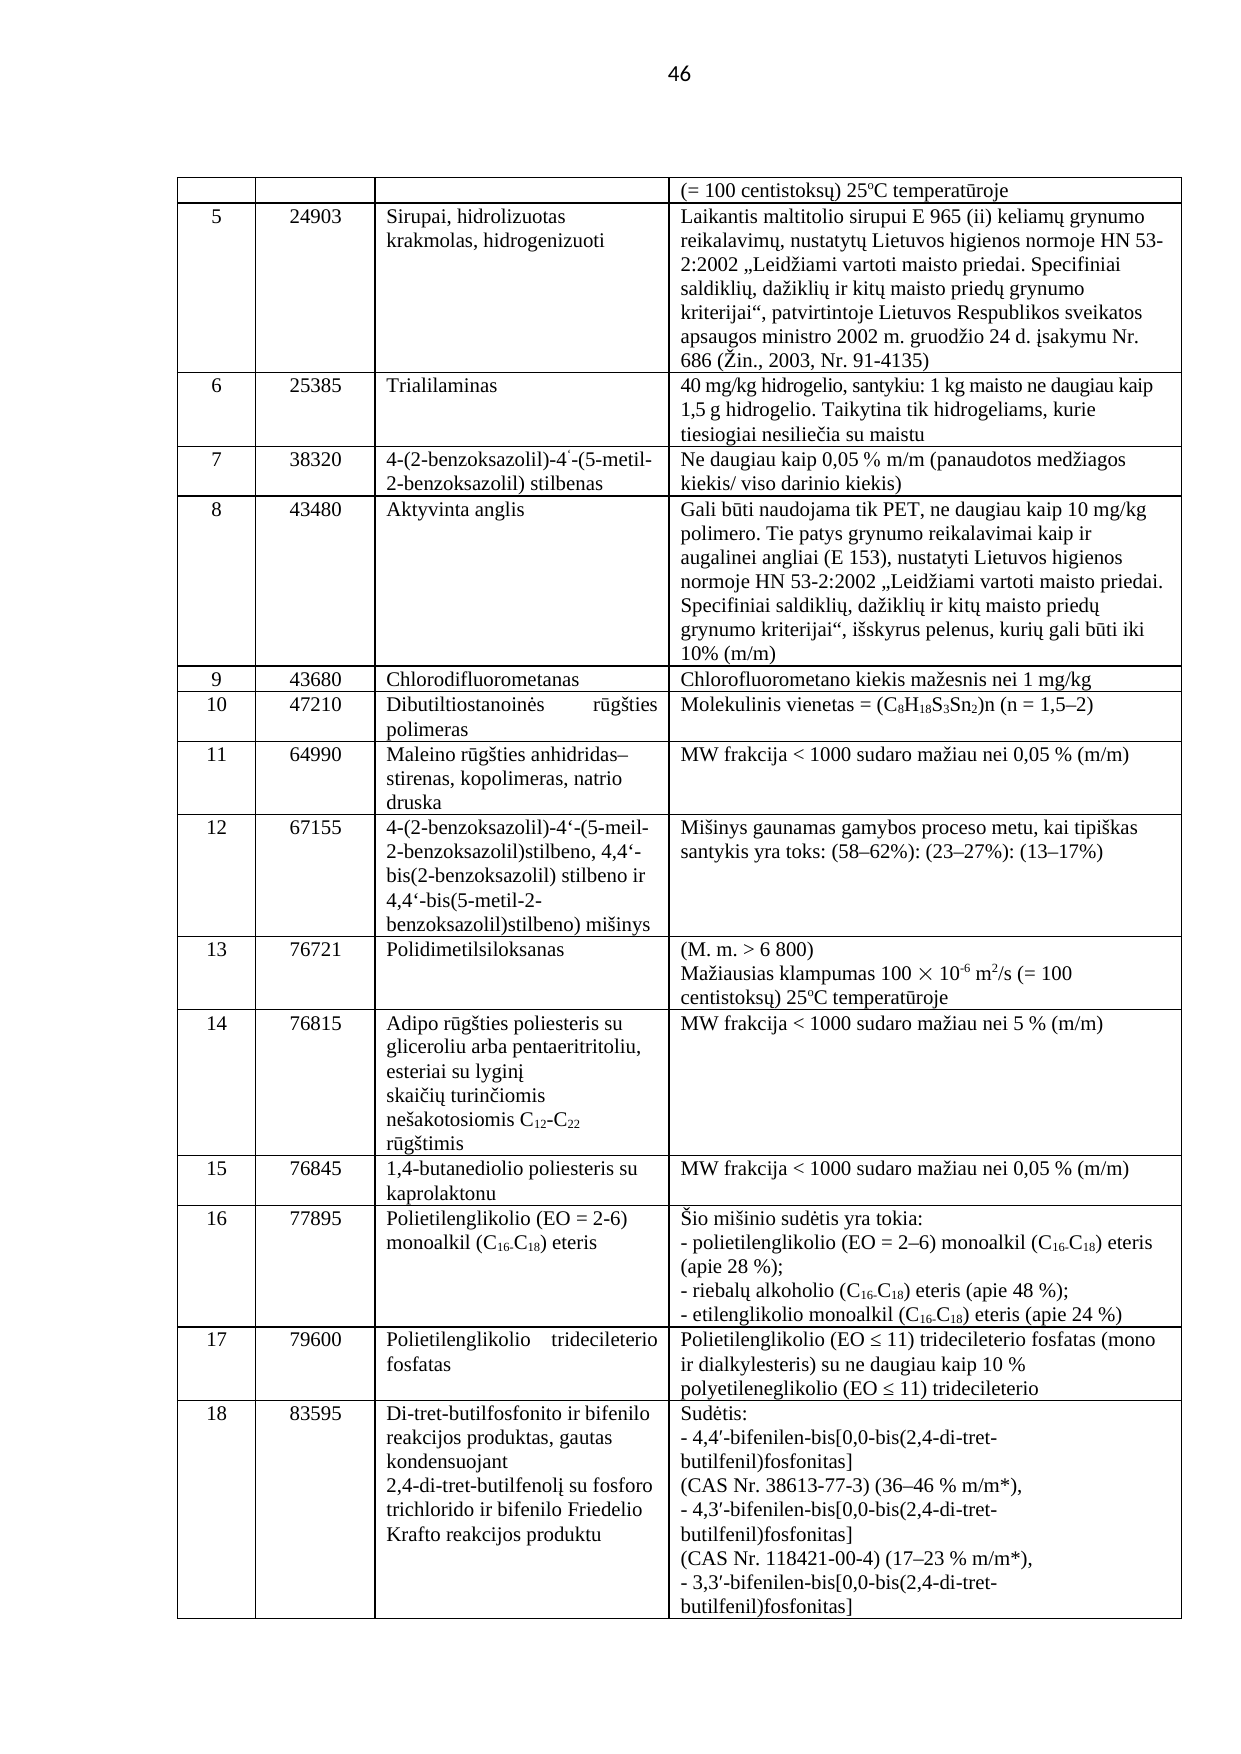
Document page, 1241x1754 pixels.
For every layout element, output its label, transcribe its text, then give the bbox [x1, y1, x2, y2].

table_cell Ne daugiau kaip 0,05  m/m (panaudotos medžiagos kiekis/ viso darinio kiekis) [670, 447, 1181, 495]
table_cell (= 100 centistoksų) 25oC temperatūroje [670, 178, 1181, 202]
table_cell Maleino rūgšties anhidridas–stirenas, kopolimeras, natrio druska [376, 742, 668, 814]
table_cell 76845 [256, 1156, 374, 1204]
table_cell MW frakcija < 1000 sudaro mažiau nei 0,05 % (m/m) [670, 1156, 1181, 1204]
table_cell 43480 [256, 497, 374, 665]
table_cell 64990 [256, 742, 374, 814]
table_cell 47210 [256, 692, 374, 741]
table_cell Trialilaminas [376, 373, 668, 446]
table_cell MW frakcija < 1000 sudaro mažiau nei 5 % (m/m) [670, 1010, 1181, 1155]
table_cell (M. m. > 6 800) Mažiausias klampumas 100  10-6 m2/s (= 100 centistoksų) 25oC temperatūroje [670, 937, 1181, 1009]
table_cell 67155 [256, 815, 374, 936]
table_cell Chlorodifluorometanas [376, 667, 668, 691]
table_cell 4-(2-benzoksazolil)-4‘-(5-meil-2-benzoksazolil)stilbeno, 4,4‘-bis(2-benzoksazolil) stilbeno ir 4,4‘-bis(5-metil-2-benzoksazolil)stilbeno) mišinys [376, 815, 668, 936]
table_cell 6 [178, 373, 255, 446]
table_cell 4-(2-benzoksazolil)-4‘-(5-metil-2-benzoksazolil) stilbenas [376, 447, 668, 495]
table_cell 79600 [256, 1328, 374, 1399]
table_cell 15 [178, 1156, 255, 1204]
table_cell Aktyvinta anglis [376, 497, 668, 665]
table_cell 14 [178, 1010, 255, 1155]
table_cell 11 [178, 742, 255, 814]
table_cell [256, 178, 374, 202]
table_cell Polietilenglikolio (EO ≤ 11) tridecileterio fosfatas (mono ir dialkylesteris) su ne daugiau kaip 10 % polyetileneglikolio (EO ≤ 11) tridecileterio [670, 1328, 1181, 1399]
table_cell [178, 178, 255, 202]
table_cell Adipo rūgšties poliesteris su gliceroliu arba pentaeritritoliu, esteriai su lyginį skaičių turinčiomis nešakotosiomis C12-C22 rūgštimis [376, 1010, 668, 1155]
table_cell Di-tret-butilfosfonito ir bifenilo reakcijos produktas, gautas kondensuojant 2,4-di-tret-butilfenolį su fosforo trichlorido ir bifenilo Friedelio Krafto reakcijos produktu [376, 1401, 668, 1618]
table_cell Chlorofluorometano kiekis mažesnis nei 1 mg/kg [670, 667, 1181, 691]
table_cell Sudėtis: - 4,4′-bifenilen-bis[0,0-bis(2,4-di-tret-butilfenil)fosfonitas] (CAS Nr. 38613-77-3) (36–46 % m/m*), - 4,3′-bifenilen-bis[0,0-bis(2,4-di-tret-butilfenil)fosfonitas] (CAS Nr. 118421-00-4) (17–23 % m/m*), - 3,3′-bifenilen-bis[0,0-bis(2,4-di-tret-butilfenil)fosfonitas] [670, 1401, 1181, 1618]
table_cell 18 [178, 1401, 255, 1618]
table_cell 77895 [256, 1206, 374, 1326]
table_cell 40 mg/kg hidrogelio, santykiu: 1 kg maisto ne daugiau kaip 1,5 g hidrogelio. Taikytina tik hidrogeliams, kurie tiesiogiai nesiliečia su maistu [670, 373, 1181, 446]
table_cell Polidimetilsiloksanas [376, 937, 668, 1009]
table_cell 16 [178, 1206, 255, 1326]
table_cell 13 [178, 937, 255, 1009]
table_cell MW frakcija < 1000 sudaro mažiau nei 0,05 % (m/m) [670, 742, 1181, 814]
table_cell Polietilenglikolio tridecileterio fosfatas [376, 1328, 668, 1399]
table_cell [376, 178, 668, 202]
table_cell 43680 [256, 667, 374, 691]
table_cell 1,4-butanediolio poliesteris su kaprolaktonu [376, 1156, 668, 1204]
table_cell 5 [178, 204, 255, 372]
table_cell Molekulinis vienetas = (C8H18S3Sn2)n (n = 1,5–2) [670, 692, 1181, 741]
table_cell 17 [178, 1328, 255, 1399]
table_cell 8 [178, 497, 255, 665]
table_cell 9 [178, 667, 255, 691]
table_cell Dibutiltiostanoinės rūgšties polimeras [376, 692, 668, 741]
table_cell 38320 [256, 447, 374, 495]
table_cell Šio mišinio sudėtis yra tokia: - polietilenglikolio (EO = 2–6) monoalkil (C16-C18) eteris (apie 28 %); - riebalų alkoholio (C16-C18) eteris (apie 48 %); - etilenglikolio monoalkil (C16-C18) eteris (apie 24 %) [670, 1206, 1181, 1326]
table_cell Polietilenglikolio (EO = 2-6) monoalkil (C16-C18) eteris [376, 1206, 668, 1326]
table_cell 76815 [256, 1010, 374, 1155]
table_cell 76721 [256, 937, 374, 1009]
table_cell 83595 [256, 1401, 374, 1618]
table_cell 12 [178, 815, 255, 936]
table_cell 24903 [256, 204, 374, 372]
table_cell 7 [178, 447, 255, 495]
table_cell 10 [178, 692, 255, 741]
table_cell Mišinys gaunamas gamybos proceso metu, kai tipiškas santykis yra toks: (58–62%): (23–27%): (13–17%) [670, 815, 1181, 936]
table_cell Sirupai, hidrolizuotas krakmolas, hidrogenizuoti [376, 204, 668, 372]
table_cell Laikantis maltitolio sirupui E 965 (ii) keliamų grynumo reikalavimų, nustatytų Lietuvos higienos normoje HN 53-2:2002 „Leidžiami vartoti maisto priedai. Specifiniai saldiklių, dažiklių ir kitų maisto priedų grynumo kriterijai“, patvirtintoje Lietuvos Respublikos sveikatos apsaugos ministro 2002 m. gruodžio 24 d. įsakymu Nr. 686 (Žin., 2003, Nr. 91-4135) [670, 204, 1181, 372]
table_cell Gali būti naudojama tik PET, ne daugiau kaip 10 mg/kg polimero. Tie patys grynumo reikalavimai kaip ir augalinei angliai (E 153), nustatyti Lietuvos higienos normoje HN 53-2:2002 „Leidžiami vartoti maisto priedai. Specifiniai saldiklių, dažiklių ir kitų maisto priedų grynumo kriterijai“, išskyrus pelenus, kurių gali būti iki 10% (m/m) [670, 497, 1181, 665]
table_cell 25385 [256, 373, 374, 446]
